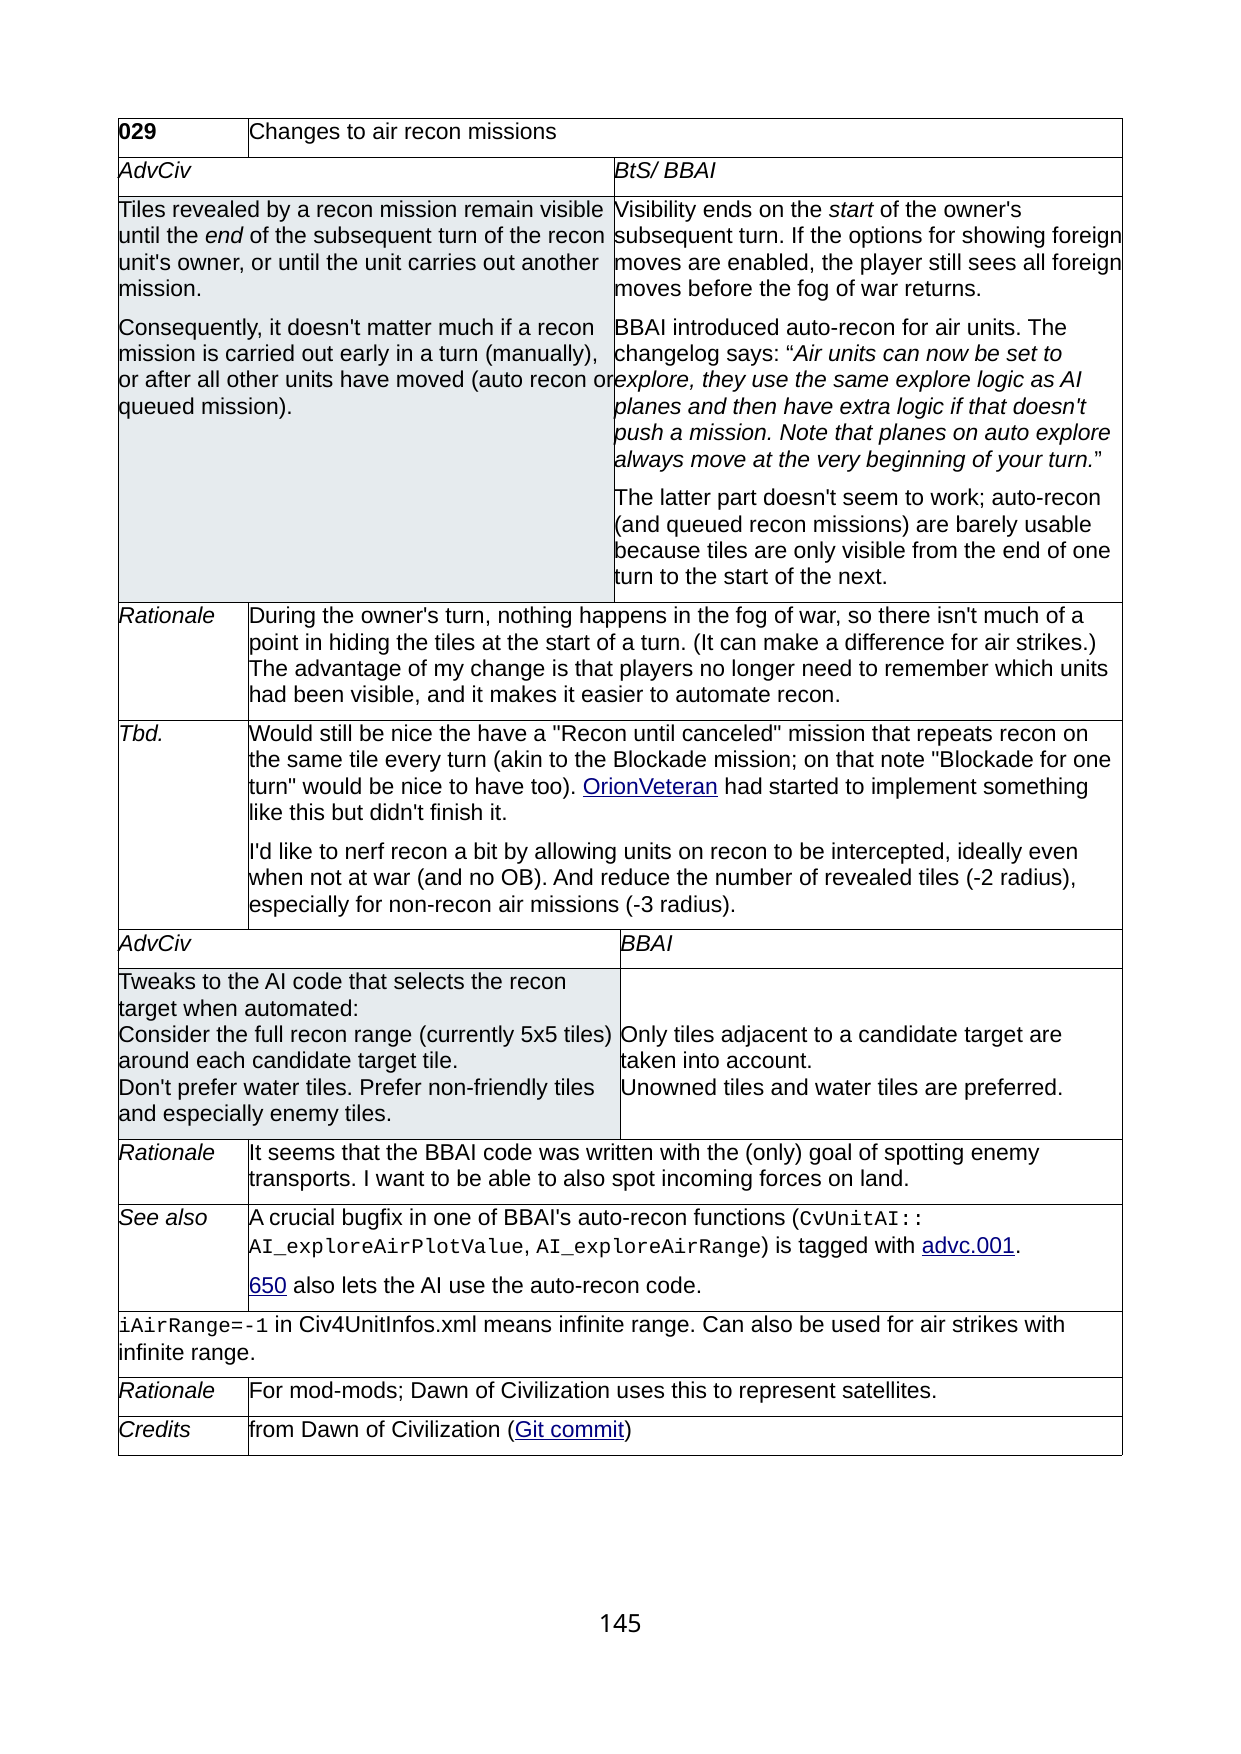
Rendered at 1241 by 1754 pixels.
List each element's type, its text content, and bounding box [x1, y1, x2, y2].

table_cell Tbd. [119, 721, 248, 929]
table_cell Tweaks to the AI code that selects the recon target when automated: Consider the full recon range (currently 5x5 tiles) around each candidate target tile. Don't prefer water tiles. Prefer non-friendly tiles and especially enemy tiles. [119, 969, 620, 1139]
table_cell from Dawn of Civilization (Git commit) [249, 1417, 1122, 1455]
table_cell Tiles revealed by a recon mission remain visible until the end of the subsequent turn of the recon unit's owner, or until the unit carries out another mission. Consequently, it doesn't matter much if a recon mission is carried out early in a turn (manually), or after all other units have moved (auto recon or queued mission). [119, 197, 614, 602]
table_header 029 [119, 119, 248, 157]
table_cell A crucial bugfix in one of BBAI's auto-recon functions (CvUnitAI:: AI_exploreAirPlotValue, AI_exploreAirRange) is tagged with advc.001. 650 also lets the AI use the auto-recon code. [249, 1205, 1122, 1311]
table_cell Credits [119, 1417, 248, 1455]
table_cell See also [119, 1205, 248, 1311]
table_cell For mod-mods; Dawn of Civilization uses this to represent satellites. [249, 1378, 1122, 1416]
table_cell BBAI [621, 930, 1122, 968]
table_header Changes to air recon missions [249, 119, 1122, 157]
table_cell Only tiles adjacent to a candidate target are taken into account. Unowned tiles and water tiles are preferred. [621, 969, 1122, 1139]
table_cell Rationale [119, 1378, 248, 1416]
table_cell Rationale [119, 1140, 248, 1204]
table_cell BtS/ BBAI [615, 158, 1122, 196]
table_cell It seems that the BBAI code was written with the (only) goal of spotting enemy transports. I want to be able to also spot incoming forces on land. [249, 1140, 1122, 1204]
table_cell Would still be nice the have a "Recon until canceled" mission that repeats recon on the same tile every turn (akin to the Blockade mission; on that note "Blockade for one turn" would be nice to have too). OrionVeteran had started to implement something like this but didn't finish it. I'd like to nerf recon a bit by allowing units on recon to be intercepted, ideally even when not at war (and no OB). And reduce the number of revealed tiles (-2 radius), especially for non-recon air missions (-3 radius). [249, 721, 1122, 929]
table_cell During the owner's turn, nothing happens in the fog of war, so there isn't much of a point in hiding the tiles at the start of a turn. (It can make a difference for air strikes.) The advantage of my change is that players no longer need to remember which units had been visible, and it makes it easier to automate recon. [249, 603, 1122, 720]
table_cell AdvCiv [119, 158, 614, 196]
table_cell iAirRange=-1 in Civ4UnitInfos.xml means infinite range. Can also be used for air strikes with infinite range. [119, 1312, 1122, 1377]
table_cell AdvCiv [119, 930, 620, 968]
table_cell Visibility ends on the start of the owner's subsequent turn. If the options for showing foreign moves are enabled, the player still sees all foreign moves before the fog of war returns. BBAI introduced auto-recon for air units. The changelog says: “Air units can now be set to explore, they use the same explore logic as AI planes and then have extra logic if that doesn't push a mission. Note that planes on auto explore always move at the very beginning of your turn.” The latter part doesn't seem to work; auto-recon (and queued recon missions) are barely usable because tiles are only visible from the end of one turn to the start of the next. [615, 197, 1122, 602]
table_cell Rationale [119, 603, 248, 720]
